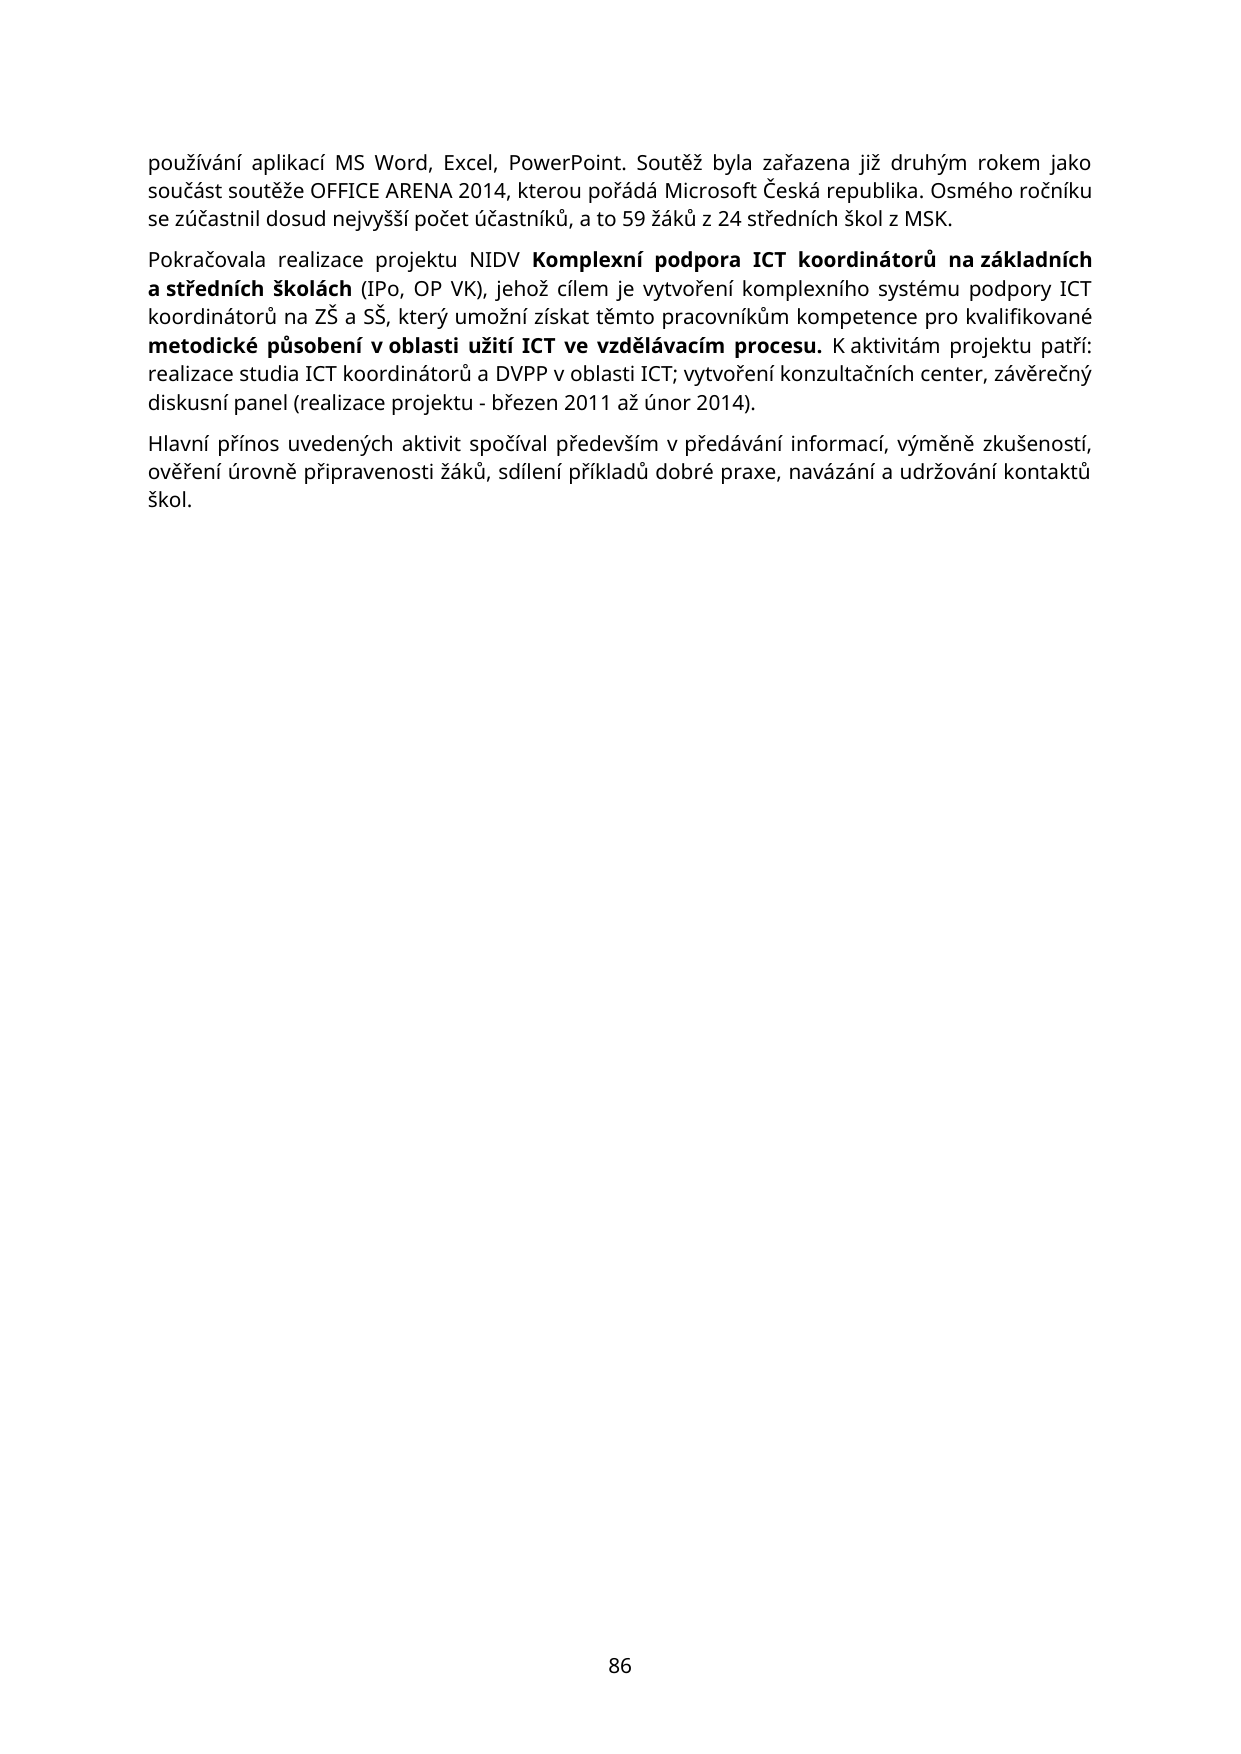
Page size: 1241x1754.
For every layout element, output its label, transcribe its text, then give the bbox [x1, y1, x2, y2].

text Hlavní přínos uvedených aktivit spočíval především v předávání informací, výměně zkušeností, ověření úrovně připravenosti žáků, sdílení příkladů dobré praxe, navázání a udržování kontaktů škol. [148, 429, 1092, 514]
text používání aplikací MS Word, Excel, PowerPoint. Soutěž byla zařazena již druhým rokem jako součást soutěže OFFICE ARENA 2014, kterou pořádá Microsoft Česká republika. Osmého ročníku se zúčastnil dosud nejvyšší počet účastníků, a to 59 žáků z 24 středních škol z MSK. [148, 148, 1092, 233]
text Pokračovala realizace projektu NIDV Komplexní podpora ICT koordinátorů na základních a středních školách (IPo, OP VK), jehož cílem je vytvoření komplexního systému podpory ICT koordinátorů na ZŠ a SŠ, který umožní získat těmto pracovníkům kompetence pro kvalifikované metodické působení v oblasti užití ICT ve vzdělávacím procesu. K aktivitám projektu patří: realizace studia ICT koordinátorů a DVPP v oblasti ICT; vytvoření konzultačních center, závěrečný diskusní panel (realizace projektu - březen 2011 až únor 2014). [148, 246, 1092, 416]
